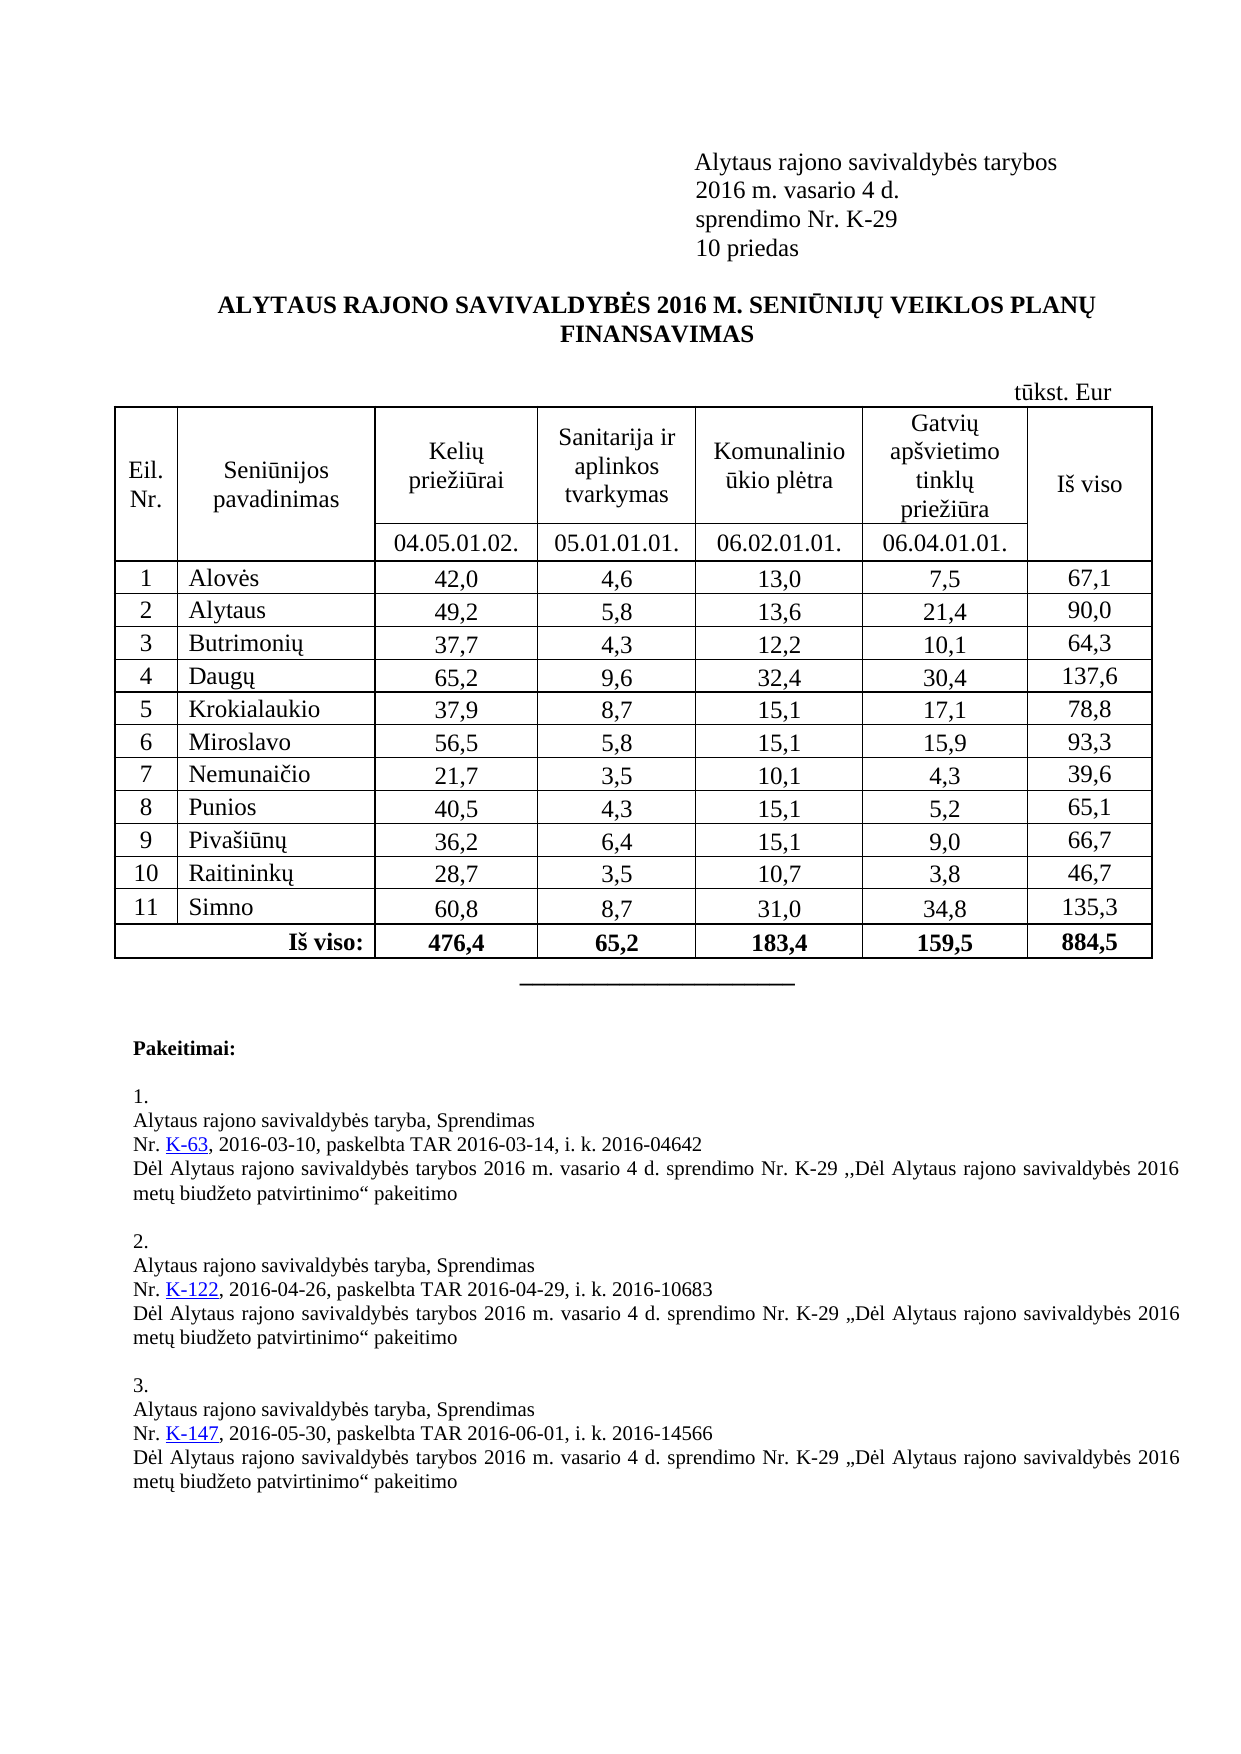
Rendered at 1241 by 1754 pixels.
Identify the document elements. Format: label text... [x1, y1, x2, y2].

text Alytaus rajono savivaldybės taryba, Sprendimas [133, 1108, 1181, 1132]
table_cell 15,9 [863, 725, 1027, 757]
table_cell 46,7 [1028, 857, 1151, 888]
table_cell 8,7 [538, 889, 695, 923]
table_cell 5,8 [538, 594, 695, 626]
table_header Sanitarija ir aplinkos tvarkymas [538, 408, 695, 523]
table_cell 11 [116, 889, 177, 923]
text Alytaus rajono savivaldybės taryba, Sprendimas [133, 1397, 1181, 1421]
table_cell 65,2 [538, 925, 695, 957]
table_cell Nemunaičio [178, 758, 374, 790]
table_cell 65,2 [376, 660, 537, 691]
text 10 priedas [133, 233, 1181, 262]
table_header Gatvių apšvietimo tinklų priežiūra [863, 408, 1027, 523]
table_header Komunalinio ūkio plėtra [696, 408, 862, 523]
table_cell Pivašiūnų [178, 824, 374, 856]
table_cell Iš viso: [116, 925, 374, 957]
text Nr. K-147, 2016-05-30, paskelbta TAR 2016-06-01, i. k. 2016-14566 [133, 1421, 1181, 1445]
table_cell 06.02.01.01. [696, 524, 862, 560]
table_cell 17,1 [863, 693, 1027, 724]
text ______________________ [133, 959, 1181, 988]
table_cell 66,7 [1028, 824, 1151, 856]
table_cell 1 [116, 562, 177, 593]
table_cell 5,8 [538, 725, 695, 757]
table_cell 6 [116, 725, 177, 757]
table_cell 15,1 [696, 824, 862, 856]
table_cell 137,6 [1028, 660, 1151, 691]
table_cell 3,5 [538, 857, 695, 888]
text Pakeitimai: [133, 1036, 1181, 1060]
text Dėl Alytaus rajono savivaldybės tarybos 2016 m. vasario 4 d. sprendimo Nr. K-29 ,,Dėl Alytaus rajono savivaldybės 2016 metų biudžeto patvirtinimo“ pakeitimo [133, 1156, 1181, 1204]
table_cell 9,0 [863, 824, 1027, 856]
table_cell 6,4 [538, 824, 695, 856]
table_cell Raitininkų [178, 857, 374, 888]
table_cell 65,1 [1028, 791, 1151, 823]
table_cell 476,4 [376, 925, 537, 957]
table_cell 32,4 [696, 660, 862, 691]
table_header Kelių priežiūrai [376, 408, 537, 523]
table_cell 37,7 [376, 627, 537, 659]
table_cell 13,6 [696, 594, 862, 626]
table_header Iš viso [1028, 408, 1151, 560]
table_cell 28,7 [376, 857, 537, 888]
text Nr. K-122, 2016-04-26, paskelbta TAR 2016-04-29, i. k. 2016-10683 [133, 1277, 1181, 1301]
table_header Seniūnijos pavadinimas [178, 408, 374, 560]
table_cell 13,0 [696, 562, 862, 593]
table_cell 15,1 [696, 725, 862, 757]
table_cell 40,5 [376, 791, 537, 823]
table_cell 7 [116, 758, 177, 790]
table_cell 30,4 [863, 660, 1027, 691]
table_cell 42,0 [376, 562, 537, 593]
text 2. [133, 1228, 1181, 1253]
table_cell Punios [178, 791, 374, 823]
table_cell 31,0 [696, 889, 862, 923]
table_cell 2 [116, 594, 177, 626]
table_cell 4,6 [538, 562, 695, 593]
table_cell 64,3 [1028, 627, 1151, 659]
table_cell 90,0 [1028, 594, 1151, 626]
text Alytaus rajono savivaldybės taryba, Sprendimas [133, 1253, 1181, 1277]
table_cell 5 [116, 693, 177, 724]
table_cell 37,9 [376, 693, 537, 724]
table_cell 3 [116, 627, 177, 659]
table_cell 60,8 [376, 889, 537, 923]
table_cell 5,2 [863, 791, 1027, 823]
table_cell 3,8 [863, 857, 1027, 888]
text 3. [133, 1373, 1181, 1397]
table_cell 78,8 [1028, 693, 1151, 724]
table_cell 06.04.01.01. [863, 524, 1027, 560]
table_cell Daugų [178, 660, 374, 691]
text sprendimo Nr. K-29 [133, 204, 1181, 233]
table_cell Miroslavo [178, 725, 374, 757]
table_cell 36,2 [376, 824, 537, 856]
table_cell Butrimonių [178, 627, 374, 659]
table_cell 56,5 [376, 725, 537, 757]
table_cell 12,2 [696, 627, 862, 659]
table_cell 67,1 [1028, 562, 1151, 593]
table_cell 10,7 [696, 857, 862, 888]
text ALYTAUS RAJONO SAVIVALDYBĖS 2016 M. SENIŪNIJŲ VEIKLOS PLANŲ FINANSAVIMAS [133, 291, 1181, 348]
table_cell 39,6 [1028, 758, 1151, 790]
table_cell 9 [116, 824, 177, 856]
table_cell 10,1 [696, 758, 862, 790]
table_cell 15,1 [696, 693, 862, 724]
text 2016 m. vasario 4 d. [133, 176, 1181, 204]
table_cell 15,1 [696, 791, 862, 823]
table_cell 8 [116, 791, 177, 823]
table_cell 93,3 [1028, 725, 1151, 757]
table_header Eil. Nr. [116, 408, 177, 560]
table_cell 10 [116, 857, 177, 888]
table_cell Alovės [178, 562, 374, 593]
table_cell 183,4 [696, 925, 862, 957]
table_cell 7,5 [863, 562, 1027, 593]
table_cell Simno [178, 889, 374, 923]
table_cell 9,6 [538, 660, 695, 691]
table_cell 04.05.01.02. [376, 524, 537, 560]
text Dėl Alytaus rajono savivaldybės tarybos 2016 m. vasario 4 d. sprendimo Nr. K-29 „Dėl Alytaus rajono savivaldybės 2016 metų biudžeto patvirtinimo“ pakeitimo [133, 1445, 1181, 1493]
text Nr. K-63, 2016-03-10, paskelbta TAR 2016-03-14, i. k. 2016-04642 [133, 1132, 1181, 1156]
text 1. [133, 1084, 1181, 1108]
table_cell 4,3 [863, 758, 1027, 790]
table_cell 21,7 [376, 758, 537, 790]
table_cell 21,4 [863, 594, 1027, 626]
table_cell 4 [116, 660, 177, 691]
table_cell 135,3 [1028, 889, 1151, 923]
table_cell 05.01.01.01. [538, 524, 695, 560]
text tūkst. Eur [133, 377, 1181, 406]
table_cell 884,5 [1028, 925, 1151, 957]
table_cell 4,3 [538, 627, 695, 659]
table_cell 10,1 [863, 627, 1027, 659]
table_cell 4,3 [538, 791, 695, 823]
table_cell Alytaus [178, 594, 374, 626]
table_cell 49,2 [376, 594, 537, 626]
text Alytaus rajono savivaldybės tarybos [538, 147, 1181, 176]
table_cell 8,7 [538, 693, 695, 724]
text Dėl Alytaus rajono savivaldybės tarybos 2016 m. vasario 4 d. sprendimo Nr. K-29 „Dėl Alytaus rajono savivaldybės 2016 metų biudžeto patvirtinimo“ pakeitimo [133, 1301, 1181, 1349]
table_cell Krokialaukio [178, 693, 374, 724]
table_cell 34,8 [863, 889, 1027, 923]
table_cell 3,5 [538, 758, 695, 790]
table_cell 159,5 [863, 925, 1027, 957]
